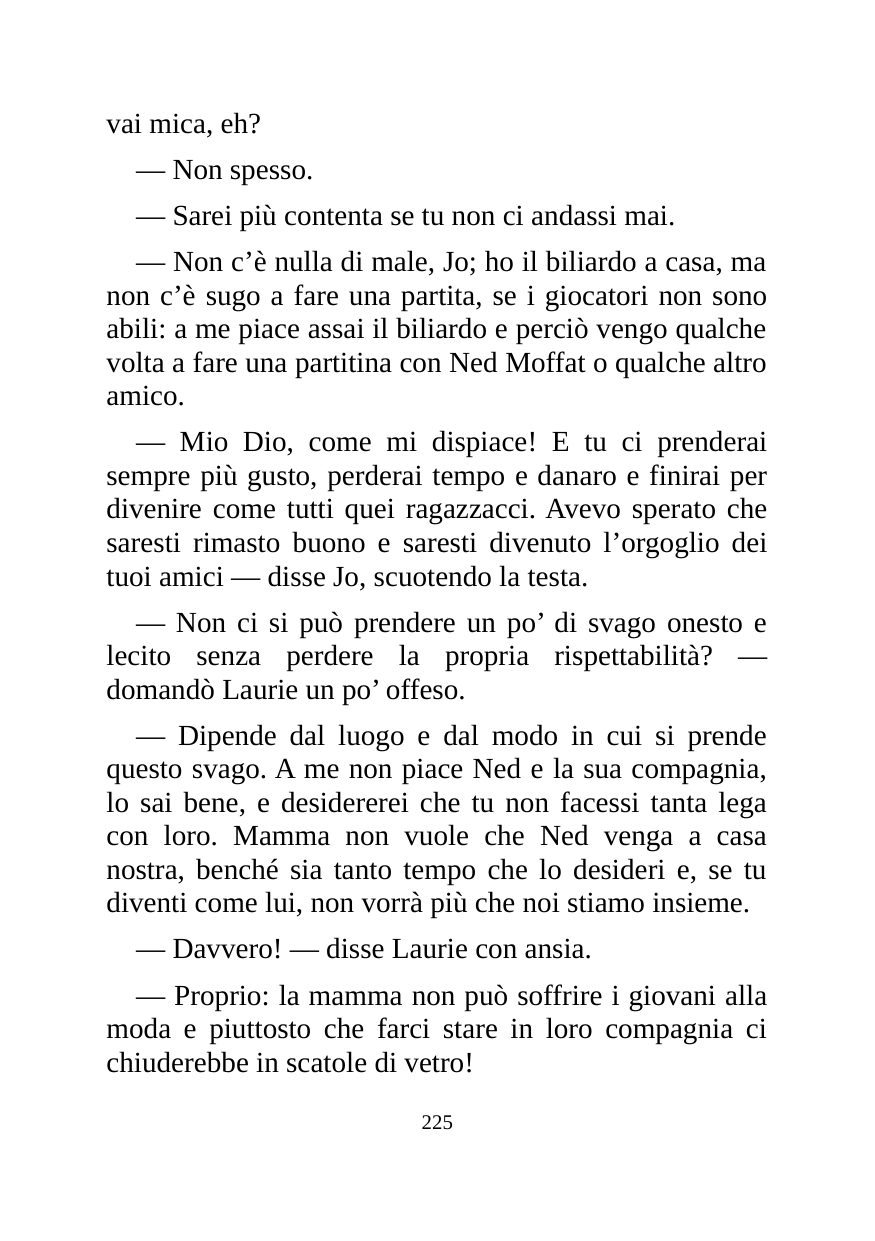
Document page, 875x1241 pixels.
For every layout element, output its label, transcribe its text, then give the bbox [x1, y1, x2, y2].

text — Proprio: la mamma non può soffrire i giovani alla moda e piuttosto che farci stare in loro compagnia ci chiuderebbe in scatole di vetro! [106, 978, 768, 1078]
text — Non c’è nulla di male, Jo; ho il biliardo a casa, ma non c’è sugo a fare una partita, se i giocatori non sono abili: a me piace assai il biliardo e perciò vengo qualche volta a fare una partitina con Ned Moffat o qualche altro amico. [106, 244, 768, 412]
text — Sarei più contenta se tu non ci andassi mai. [106, 198, 768, 232]
text — Non ci si può prendere un po’ di svago onesto e lecito senza perdere la propria rispettabilità? — domandò Laurie un po’ offeso. [106, 605, 768, 705]
text — Non spesso. [106, 152, 768, 186]
text — Mio Dio, come mi dispiace! E tu ci prenderai sempre più gusto, perderai tempo e danaro e finirai per divenire come tutti quei ragazzacci. Avevo sperato che saresti rimasto buono e saresti divenuto l’orgoglio dei tuoi amici — disse Jo, scuotendo la testa. [106, 424, 768, 592]
text vai mica, eh? [106, 106, 768, 140]
text — Dipende dal luogo e dal modo in cui si prende questo svago. A me non piace Ned e la sua compagnia, lo sai bene, e desidererei che tu non facessi tanta lega con loro. Mamma non vuole che Ned venga a casa nostra, benché sia tanto tempo che lo desideri e, se tu diventi come lui, non vorrà più che noi stiamo insieme. [106, 718, 768, 919]
text — Davvero! — disse Laurie con ansia. [106, 932, 768, 965]
